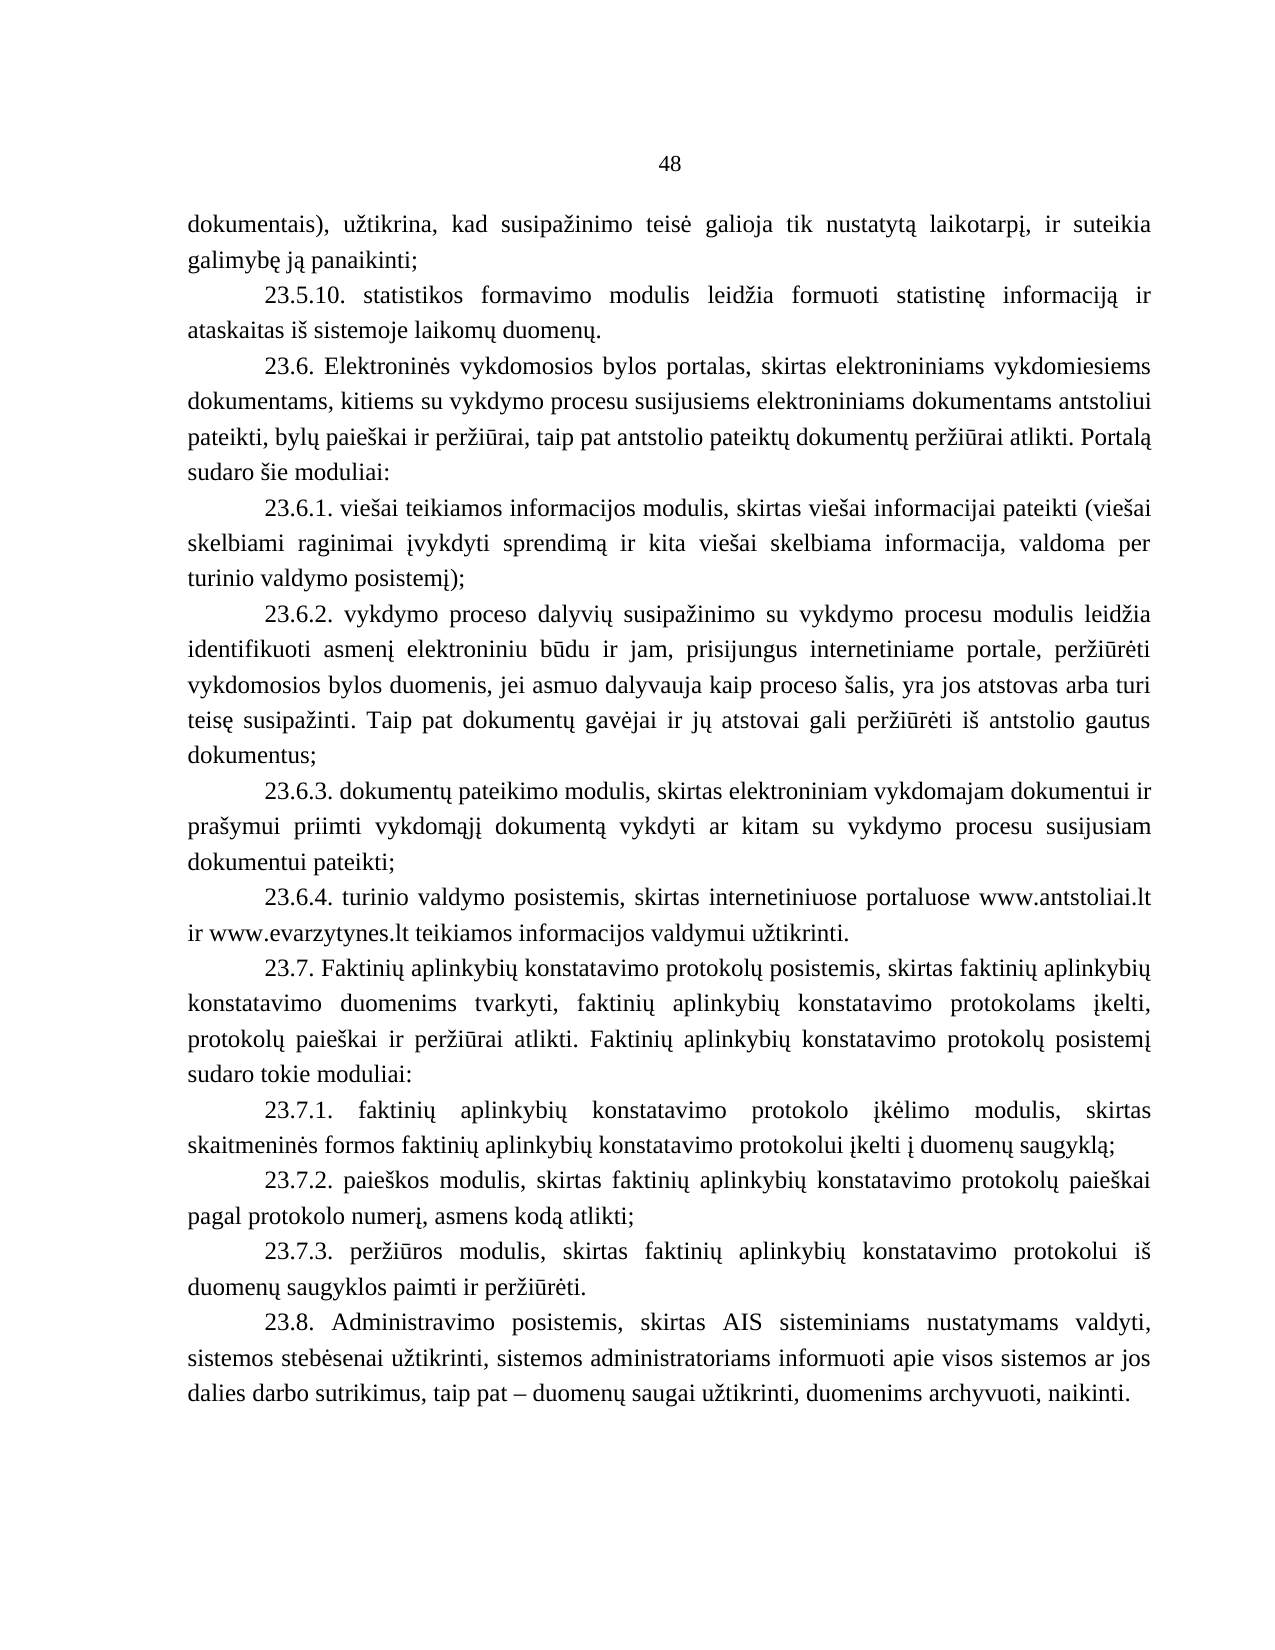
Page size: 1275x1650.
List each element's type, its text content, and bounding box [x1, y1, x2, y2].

text 23.5.10. statistikos formavimo modulis leidžia formuoti statistinę informaciją ir ataskaitas iš sistemoje laikomų duomenų. [187, 273, 1152, 344]
text 23.6.2. vykdymo proceso dalyvių susipažinimo su vykdymo procesu modulis leidžia identifikuoti asmenį elektroniniu būdu ir jam, prisijungus internetiniame portale, peržiūrėti vykdomosios bylos duomenis, jei asmuo dalyvauja kaip proceso šalis, yra jos atstovas arba turi teisę susipažinti. Taip pat dokumentų gavėjai ir jų atstovai gali peržiūrėti iš antstolio gautus dokumentus; [187, 592, 1152, 769]
text 23.6.3. dokumentų pateikimo modulis, skirtas elektroniniam vykdomajam dokumentui ir prašymui priimti vykdomąjį dokumentą vykdyti ar kitam su vykdymo procesu susijusiam dokumentui pateikti; [187, 769, 1152, 876]
text dokumentais), užtikrina, kad susipažinimo teisė galioja tik nustatytą laikotarpį, ir suteikia galimybę ją panaikinti; [187, 203, 1152, 273]
text 23.7.2. paieškos modulis, skirtas faktinių aplinkybių konstatavimo protokolų paieškai pagal protokolo numerį, asmens kodą atlikti; [187, 1159, 1152, 1230]
text 23.7.3. peržiūros modulis, skirtas faktinių aplinkybių konstatavimo protokolui iš duomenų saugyklos paimti ir peržiūrėti. [187, 1230, 1152, 1301]
text 23.8. Administravimo posistemis, skirtas AIS sisteminiams nustatymams valdyti, sistemos stebėsenai užtikrinti, sistemos administratoriams informuoti apie visos sistemos ar jos dalies darbo sutrikimus, taip pat – duomenų saugai užtikrinti, duomenims archyvuoti, naikinti. [187, 1301, 1152, 1407]
text 23.6.1. viešai teikiamos informacijos modulis, skirtas viešai informacijai pateikti (viešai skelbiami raginimai įvykdyti sprendimą ir kita viešai skelbiama informacija, valdoma per turinio valdymo posistemį); [187, 486, 1152, 592]
text 23.6. Elektroninės vykdomosios bylos portalas, skirtas elektroniniams vykdomiesiems dokumentams, kitiems su vykdymo procesu susijusiems elektroniniams dokumentams antstoliui pateikti, bylų paieškai ir peržiūrai, taip pat antstolio pateiktų dokumentų peržiūrai atlikti. Portalą sudaro šie moduliai: [187, 344, 1152, 486]
text 23.7.1. faktinių aplinkybių konstatavimo protokolo įkėlimo modulis, skirtas skaitmeninės formos faktinių aplinkybių konstatavimo protokolui įkelti į duomenų saugyklą; [187, 1088, 1152, 1159]
text 23.7. Faktinių aplinkybių konstatavimo protokolų posistemis, skirtas faktinių aplinkybių konstatavimo duomenims tvarkyti, faktinių aplinkybių konstatavimo protokolams įkelti, protokolų paieškai ir peržiūrai atlikti. Faktinių aplinkybių konstatavimo protokolų posistemį sudaro tokie moduliai: [187, 946, 1152, 1088]
text 23.6.4. turinio valdymo posistemis, skirtas internetiniuose portaluose www.antstoliai.lt ir www.evarzytynes.lt teikiamos informacijos valdymui užtikrinti. [187, 876, 1152, 946]
